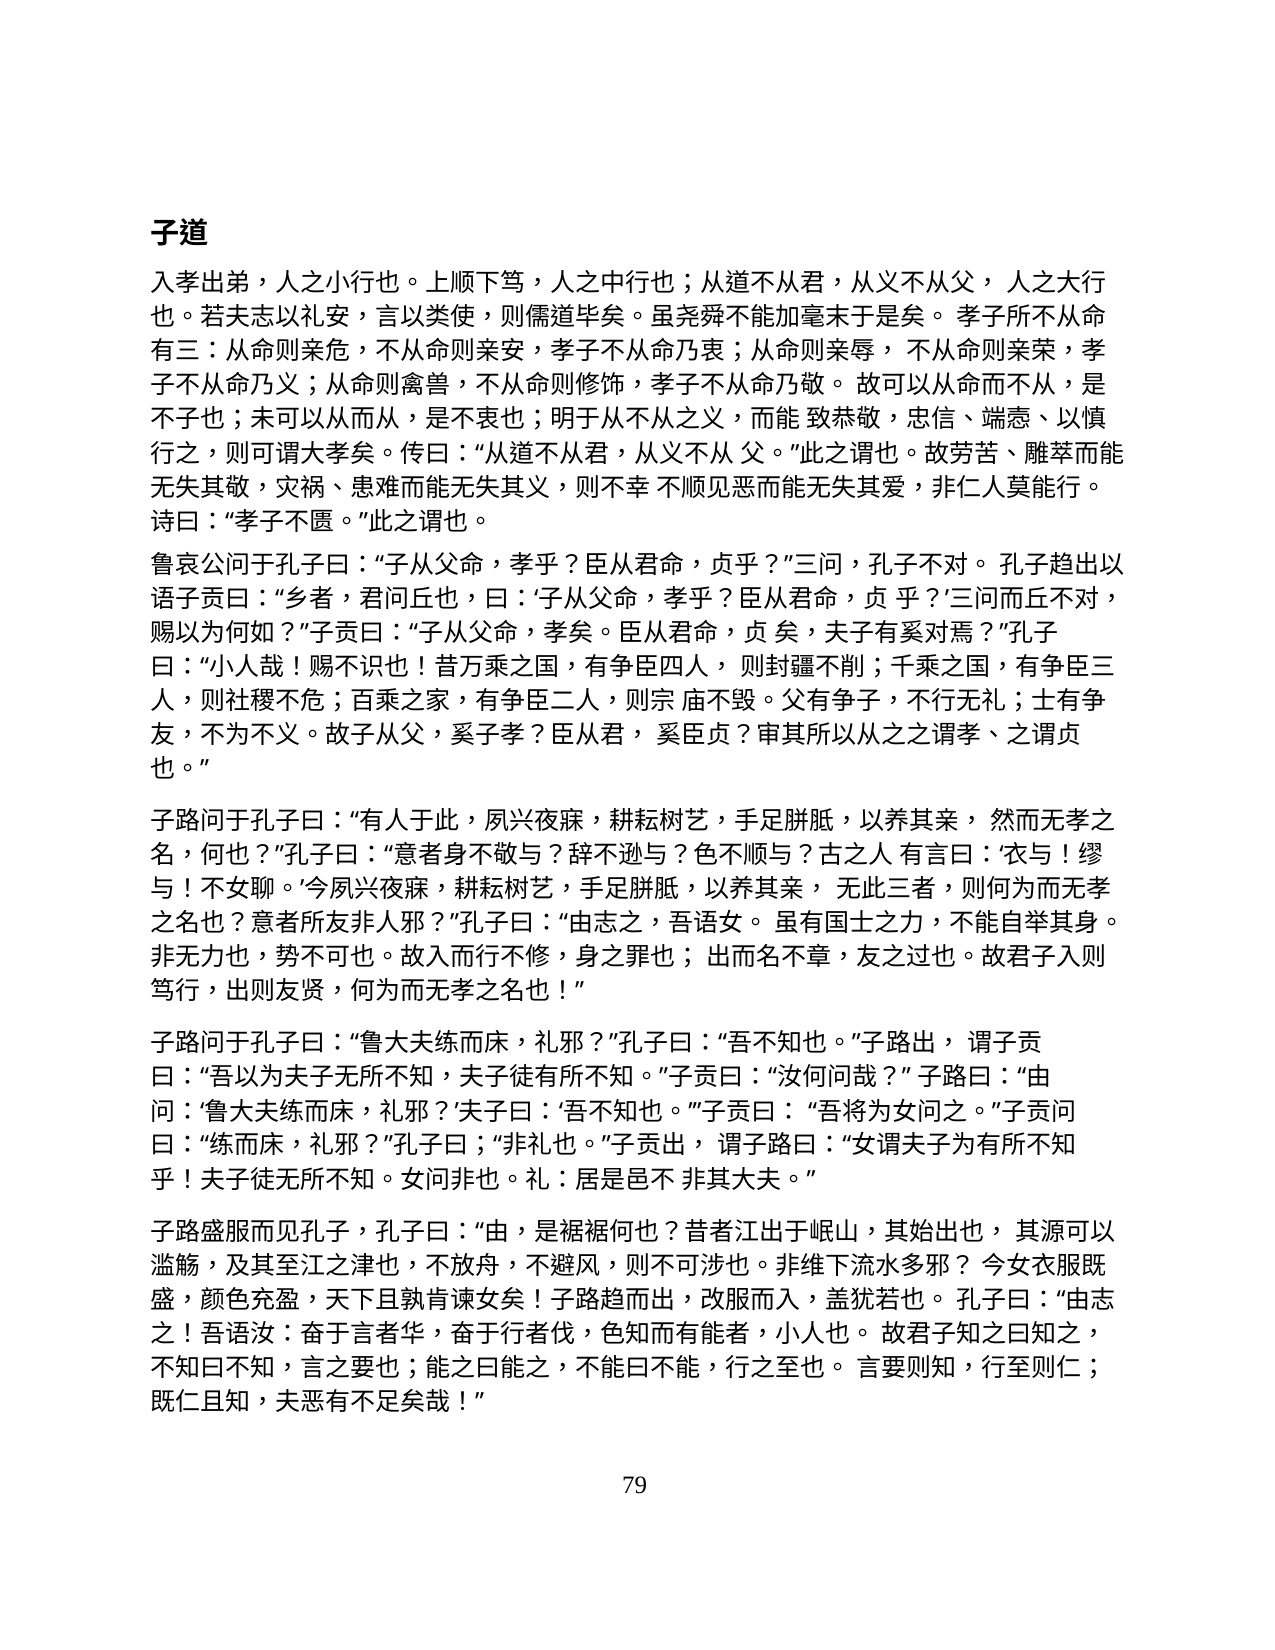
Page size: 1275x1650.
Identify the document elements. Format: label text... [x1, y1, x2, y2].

text 子路问于孔子曰：“有人于此，夙兴夜寐，耕耘树艺，手足胼胝，以养其亲， 然而无孝之名，何也？”孔子曰：“意者身不敬与？辞不逊与？色不顺与？古之人 有言曰：‘衣与！缪与！不女聊。’今夙兴夜寐，耕耘树艺，手足胼胝，以养其亲， 无此三者，则何为而无孝之名也？意者所友非人邪？”孔子曰：“由志之，吾语女。 虽有国士之力，不能自举其身。非无力也，势不可也。故入而行不修，身之罪也； 出而名不章，友之过也。故君子入则笃行，出则友贤，何为而无孝之名也！” [150, 803, 1125, 1007]
text 鲁哀公问于孔子曰：“子从父命，孝乎？臣从君命，贞乎？”三问，孔子不对。 孔子趋出以语子贡曰：“乡者，君问丘也，曰：‘子从父命，孝乎？臣从君命，贞 乎？’三问而丘不对，赐以为何如？”子贡曰：“子从父命，孝矣。臣从君命，贞 矣，夫子有奚对焉？”孔子曰：“小人哉！赐不识也！昔万乘之国，有争臣四人， 则封疆不削；千乘之国，有争臣三人，则社稷不危；百乘之家，有争臣二人，则宗 庙不毁。父有争子，不行无礼；士有争友，不为不义。故子从父，奚子孝？臣从君， 奚臣贞？审其所以从之之谓孝、之谓贞也。” [150, 546, 1125, 785]
text 子路问于孔子曰：“鲁大夫练而床，礼邪？”孔子曰：“吾不知也。”子路出， 谓子贡曰：“吾以为夫子无所不知，夫子徒有所不知。”子贡曰：“汝何问哉？” 子路曰：“由问：‘鲁大夫练而床，礼邪？’夫子曰：‘吾不知也。’”子贡曰： “吾将为女问之。”子贡问曰：“练而床，礼邪？”孔子曰；“非礼也。”子贡出， 谓子路曰：“女谓夫子为有所不知乎！夫子徒无所不知。女问非也。礼：居是邑不 非其大夫。” [150, 1025, 1125, 1195]
subtitle 子道 [150, 213, 1125, 252]
text 子路盛服而见孔子，孔子曰：“由，是裾裾何也？昔者江出于岷山，其始出也， 其源可以滥觞，及其至江之津也，不放舟，不避风，则不可涉也。非维下流水多邪？ 今女衣服既盛，颜色充盈，天下且孰肯谏女矣！子路趋而出，改服而入，盖犹若也。 孔子曰：“由志之！吾语汝：奋于言者华，奋于行者伐，色知而有能者，小人也。 故君子知之曰知之，不知曰不知，言之要也；能之曰能之，不能曰不能，行之至也。 言要则知，行至则仁；既仁且知，夫恶有不足矣哉！” [150, 1213, 1125, 1418]
text 入孝出弟，人之小行也。上顺下笃，人之中行也；从道不从君，从义不从父， 人之大行也。若夫志以礼安，言以类使，则儒道毕矣。虽尧舜不能加毫末于是矣。 孝子所不从命有三：从命则亲危，不从命则亲安，孝子不从命乃衷；从命则亲辱， 不从命则亲荣，孝子不从命乃义；从命则禽兽，不从命则修饰，孝子不从命乃敬。 故可以从命而不从，是不子也；未可以从而从，是不衷也；明于从不从之义，而能 致恭敬，忠信、端悫、以慎行之，则可谓大孝矣。传曰：“从道不从君，从义不从 父。”此之谓也。故劳苦、雕萃而能无失其敬，灾祸、患难而能无失其义，则不幸 不顺见恶而能无失其爱，非仁人莫能行。诗曰：“孝子不匮。”此之谓也。 [150, 265, 1125, 537]
